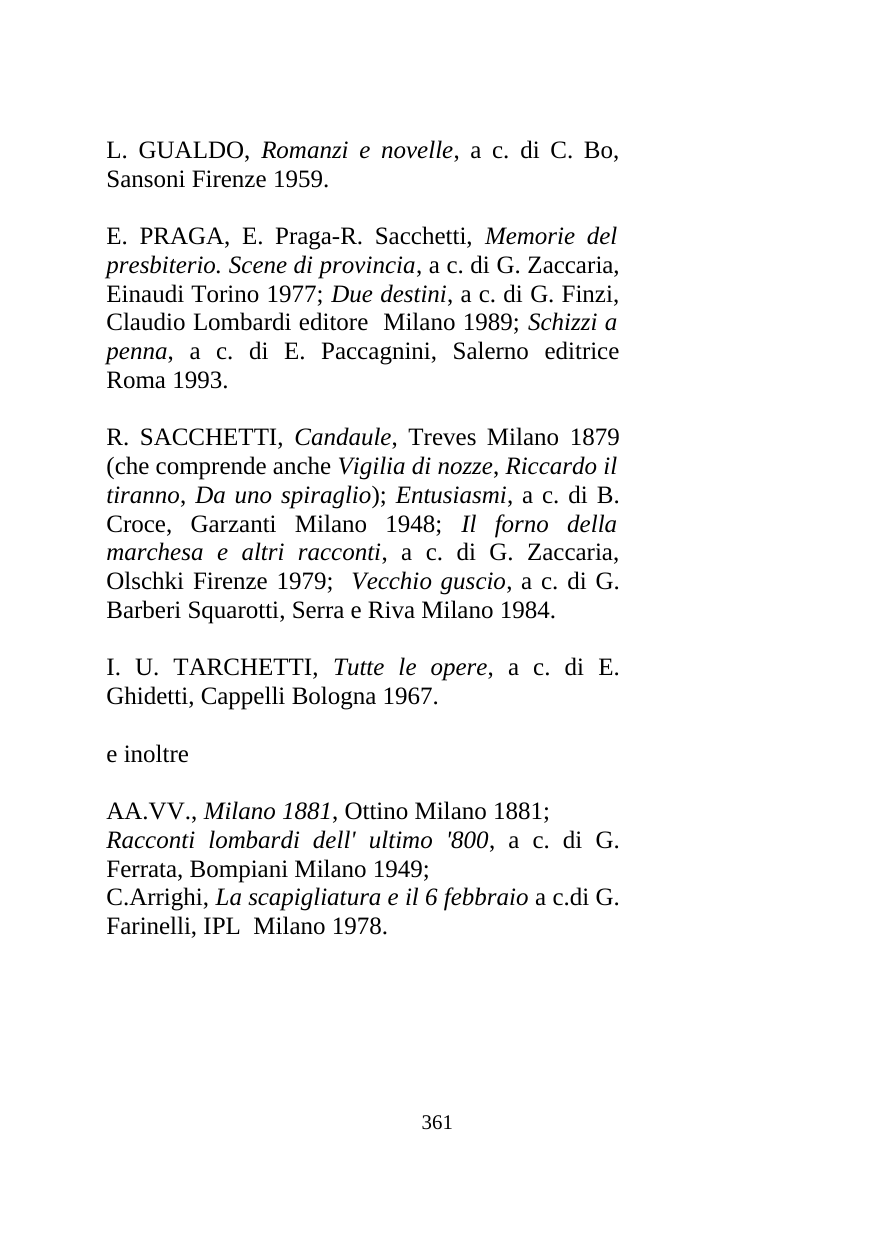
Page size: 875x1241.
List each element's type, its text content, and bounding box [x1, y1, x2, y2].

text R. SACCHETTI, Candaule, Treves Milano 1879 (che comprende anche Vigilia di nozze, Riccardo il tiranno, Da uno spiraglio); Entusiasmi, a c. di B. Croce, Garzanti Milano 1948; Il forno della marchesa e altri racconti, a c. di G. Zaccaria, Olschki Firenze 1979; Vecchio guscio, a c. di G. Barberi Squarotti, Serra e Riva Milano 1984. [106, 422, 620, 624]
text AA.VV., Milano 1881, Ottino Milano 1881; [106, 796, 620, 825]
text e inoltre [106, 739, 620, 767]
text Racconti lombardi dell' ultimo '800, a c. di G. Ferrata, Bompiani Milano 1949; [106, 825, 620, 882]
text I. U. TARCHETTI, Tutte le opere, a c. di E. Ghidetti, Cappelli Bologna 1967. [106, 652, 620, 710]
text L. GUALDO, Romanzi e novelle, a c. di C. Bo, Sansoni Firenze 1959. [106, 135, 620, 192]
text C.Arrighi, La scapigliatura e il 6 febbraio a c.di G. Farinelli, IPL Milano 1978. [106, 882, 620, 940]
text E. PRAGA, E. Praga-R. Sacchetti, Memorie del presbiterio. Scene di provincia, a c. di G. Zaccaria, Einaudi Torino 1977; Due destini, a c. di G. Finzi, Claudio Lombardi editore Milano 1989; Schizzi a penna, a c. di E. Paccagnini, Salerno editrice Roma 1993. [106, 221, 620, 394]
